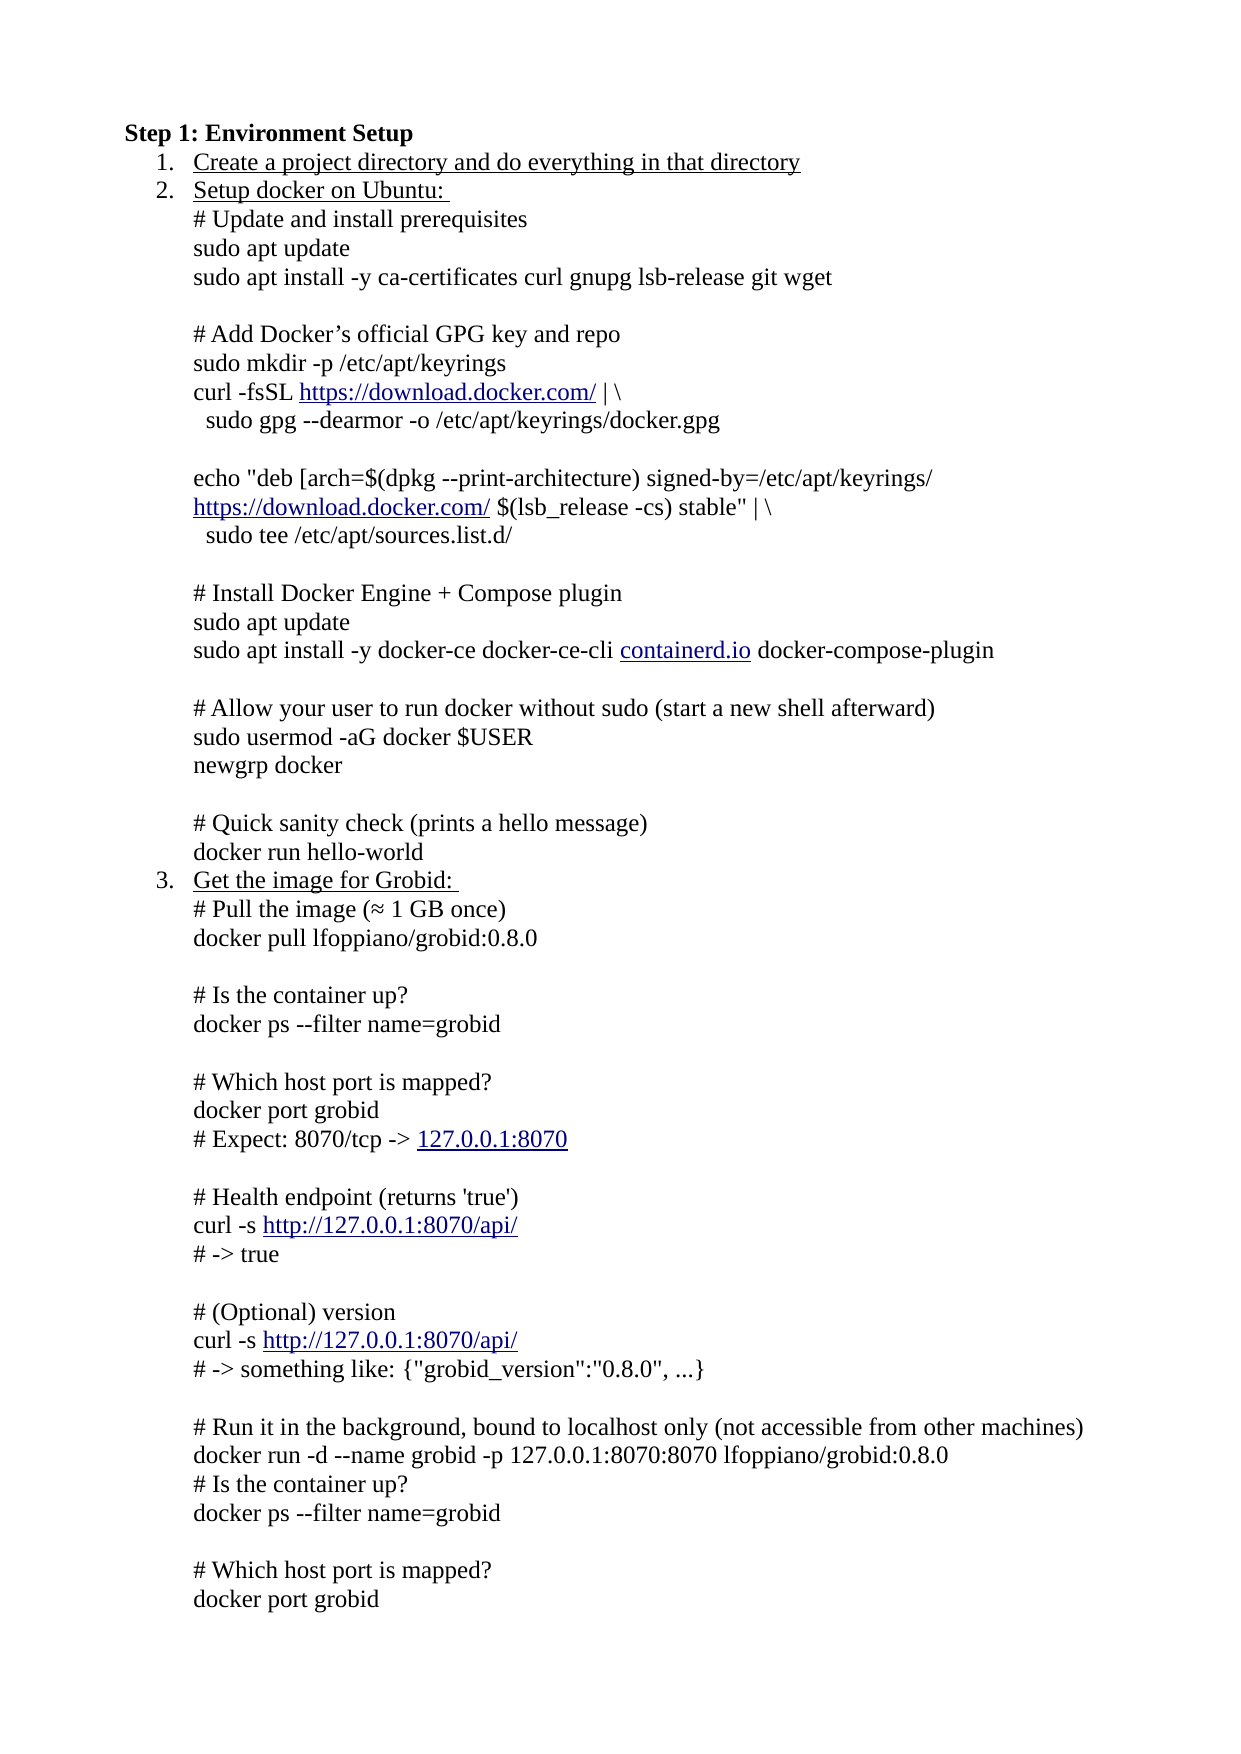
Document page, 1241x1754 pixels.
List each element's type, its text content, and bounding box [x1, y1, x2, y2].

list Setup docker on Ubuntu: [156, 176, 1122, 204]
list # Pull the image (≈ 1 GB once) docker pull lfoppiano/grobid:0.8.0 [156, 894, 1122, 952]
list # Is the container up? docker ps --filter name=grobid # Which host port is mapped? docker port grobid # Expect: 8070/tcp -> 127.0.0.1:8070 # Health endpoint (returns 'true') curl -s http://127.0.0.1:8070/api/ # -> true # (Optional) version curl -s http://127.0.0.1:8070/api/ # -> something like: {"grobid_version":"0.8.0", ...} # Run it in the background, bound to localhost only (not accessible from other machines) docker run -d --name grobid -p 127.0.0.1:8070:8070 lfoppiano/grobid:0.8.0 # Is the container up? docker ps --filter name=grobid # Which host port is mapped? docker port grobid [156, 981, 1122, 1613]
list docker run hello-world [156, 837, 1122, 866]
list Create a project directory and do everything in that directory [156, 147, 1122, 176]
list # Update and install prerequisites sudo apt update sudo apt install -y ca-certificates curl gnupg lsb-release git wget # Add Docker’s official GPG key and repo sudo mkdir -p /etc/apt/keyrings curl -fsSL https://download.docker.com/ | \ sudo gpg --dearmor -o /etc/apt/keyrings/docker.gpg echo "deb [arch=$(dpkg --print-architecture) signed-by=/etc/apt/keyrings/ https://download.docker.com/ $(lsb_release -cs) stable" | \ sudo tee /etc/apt/sources.list.d/ # Install Docker Engine + Compose plugin sudo apt update sudo apt install -y docker-ce docker-ce-cli containerd.io docker-compose-plugin # Allow your user to run docker without sudo (start a new shell afterward) sudo usermod -aG docker $USER newgrp docker # Quick sanity check (prints a hello message) [156, 204, 1122, 837]
list Get the image for Grobid: [156, 866, 1122, 894]
text Step 1: Environment Setup [118, 118, 1122, 147]
